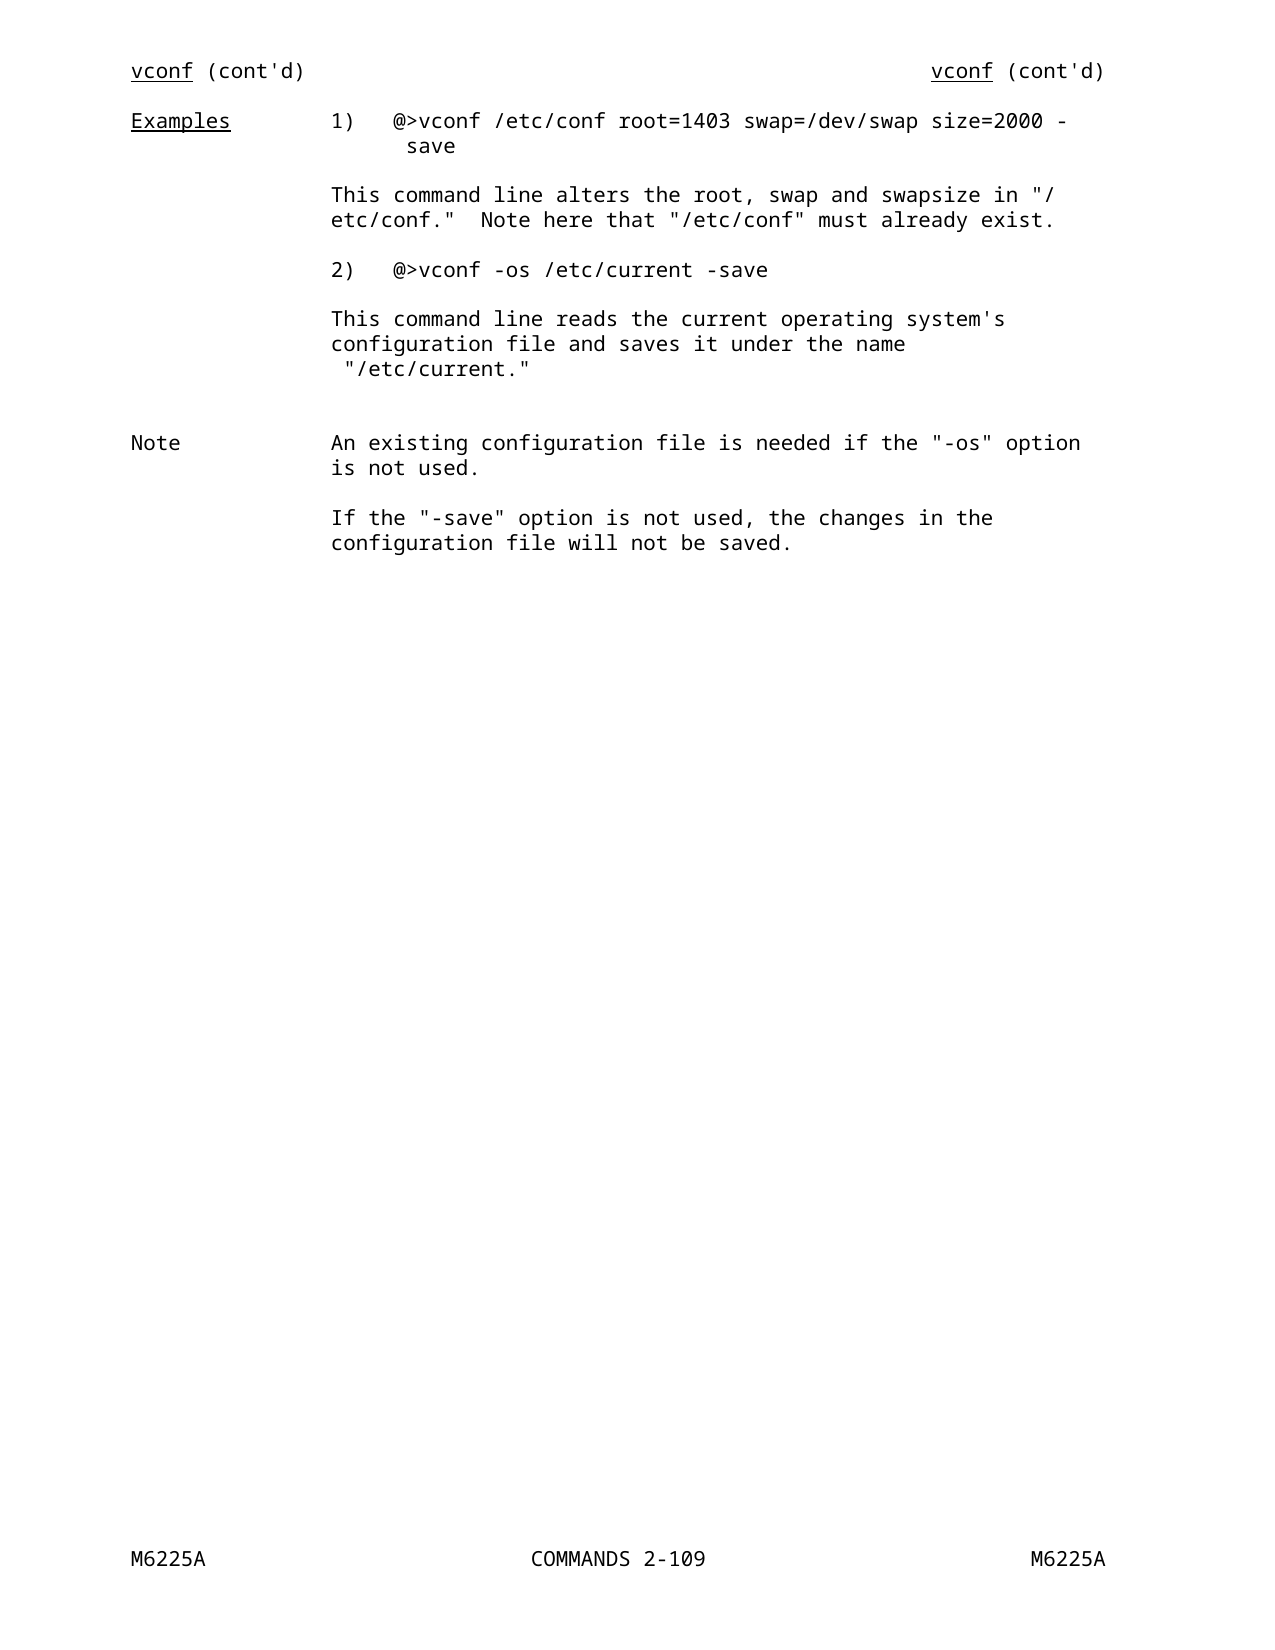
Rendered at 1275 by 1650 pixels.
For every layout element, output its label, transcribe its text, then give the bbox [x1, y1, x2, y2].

text This command line reads the current operating system's [118, 307, 1145, 332]
text If the "-save" option is not used, the changes in the [118, 505, 1145, 530]
text "/etc/current." [118, 357, 1145, 381]
text etc/conf." Note here that "/etc/conf" must already exist. [118, 208, 1145, 233]
text This command line alters the root, swap and swapsize in "/ [118, 183, 1145, 208]
text M6225A COMMANDS 2-109 M6225A [118, 1547, 1145, 1571]
text is not used. [118, 456, 1145, 481]
text vconf (cont'd) vconf (cont'd) [118, 59, 1145, 84]
text 2) @>vconf -os /etc/current -save [118, 257, 1145, 282]
text Note An existing configuration file is needed if the "-os" option [118, 431, 1145, 456]
text configuration file will not be saved. [118, 530, 1145, 555]
text save [118, 133, 1145, 158]
text Examples 1) @>vconf /etc/conf root=1403 swap=/dev/swap size=2000 - [118, 109, 1145, 133]
text configuration file and saves it under the name [118, 332, 1145, 357]
